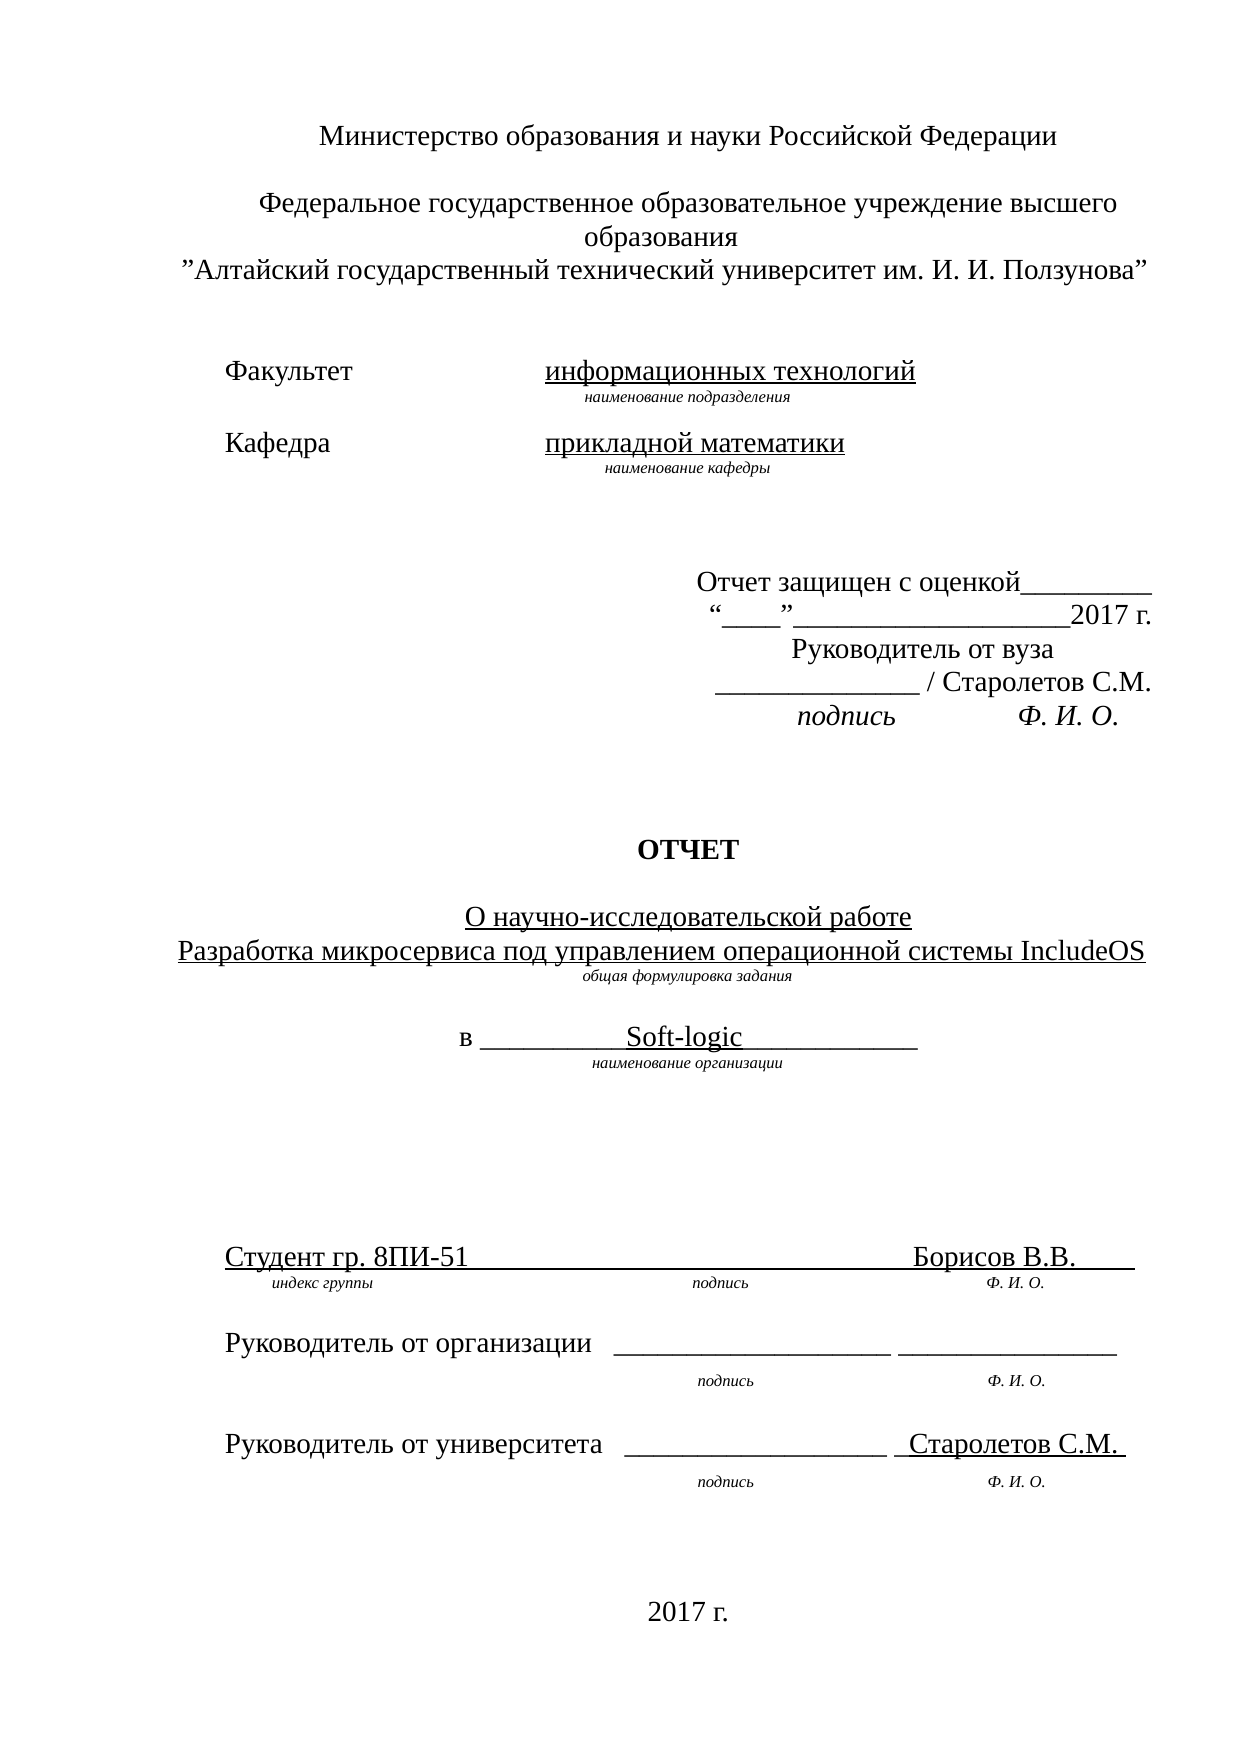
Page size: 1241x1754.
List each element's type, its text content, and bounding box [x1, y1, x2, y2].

text подпись Ф. И. О. [546, 1460, 1152, 1493]
text наименование организации [177, 1052, 1152, 1072]
text общая формулировка задания [177, 966, 1152, 985]
text Кафедра прикладной математики [177, 425, 1152, 458]
text Руководитель от вуза [620, 631, 1152, 664]
text ______________ / Cтаролетов С.М. [546, 664, 1152, 698]
text подпись Ф. И. О. [693, 698, 1152, 731]
text Руководитель от университета __________________ _Старолетов С.М. [177, 1426, 1152, 1460]
text Министерство образования и науки Российской Федерации [177, 118, 1152, 152]
text Отчет защищен с оценкой_________ [546, 564, 1152, 597]
text О научно-исследовательской работе [177, 899, 1152, 933]
text Разработка микросервиса под управлением операционной системы IncludeOS [177, 933, 1152, 966]
text индекс группы подпись Ф. И. О. [177, 1273, 1152, 1292]
text Факультет информационных технологий [177, 353, 1152, 386]
text Студент гр. 8ПИ-51____________________________ Борисов В.В.____ [177, 1239, 1152, 1273]
text наименование подразделения [177, 386, 1152, 406]
text в __________Soft-logic____________ [177, 1019, 1152, 1052]
text ”Алтайский государственный технический университет им. И. И. Ползунова” [177, 252, 1152, 286]
text подпись Ф. И. О. [546, 1359, 1152, 1393]
text 2017 г. [177, 1594, 1152, 1627]
text “____”___________________2017 г. [177, 597, 1152, 631]
text Федеральное государственное образовательное учреждение высшего образования [177, 185, 1152, 252]
text ОТЧЕТ [177, 832, 1152, 866]
text наименование кафедры [177, 458, 1152, 477]
text Руководитель от организации ___________________ _______________ [177, 1326, 1152, 1359]
